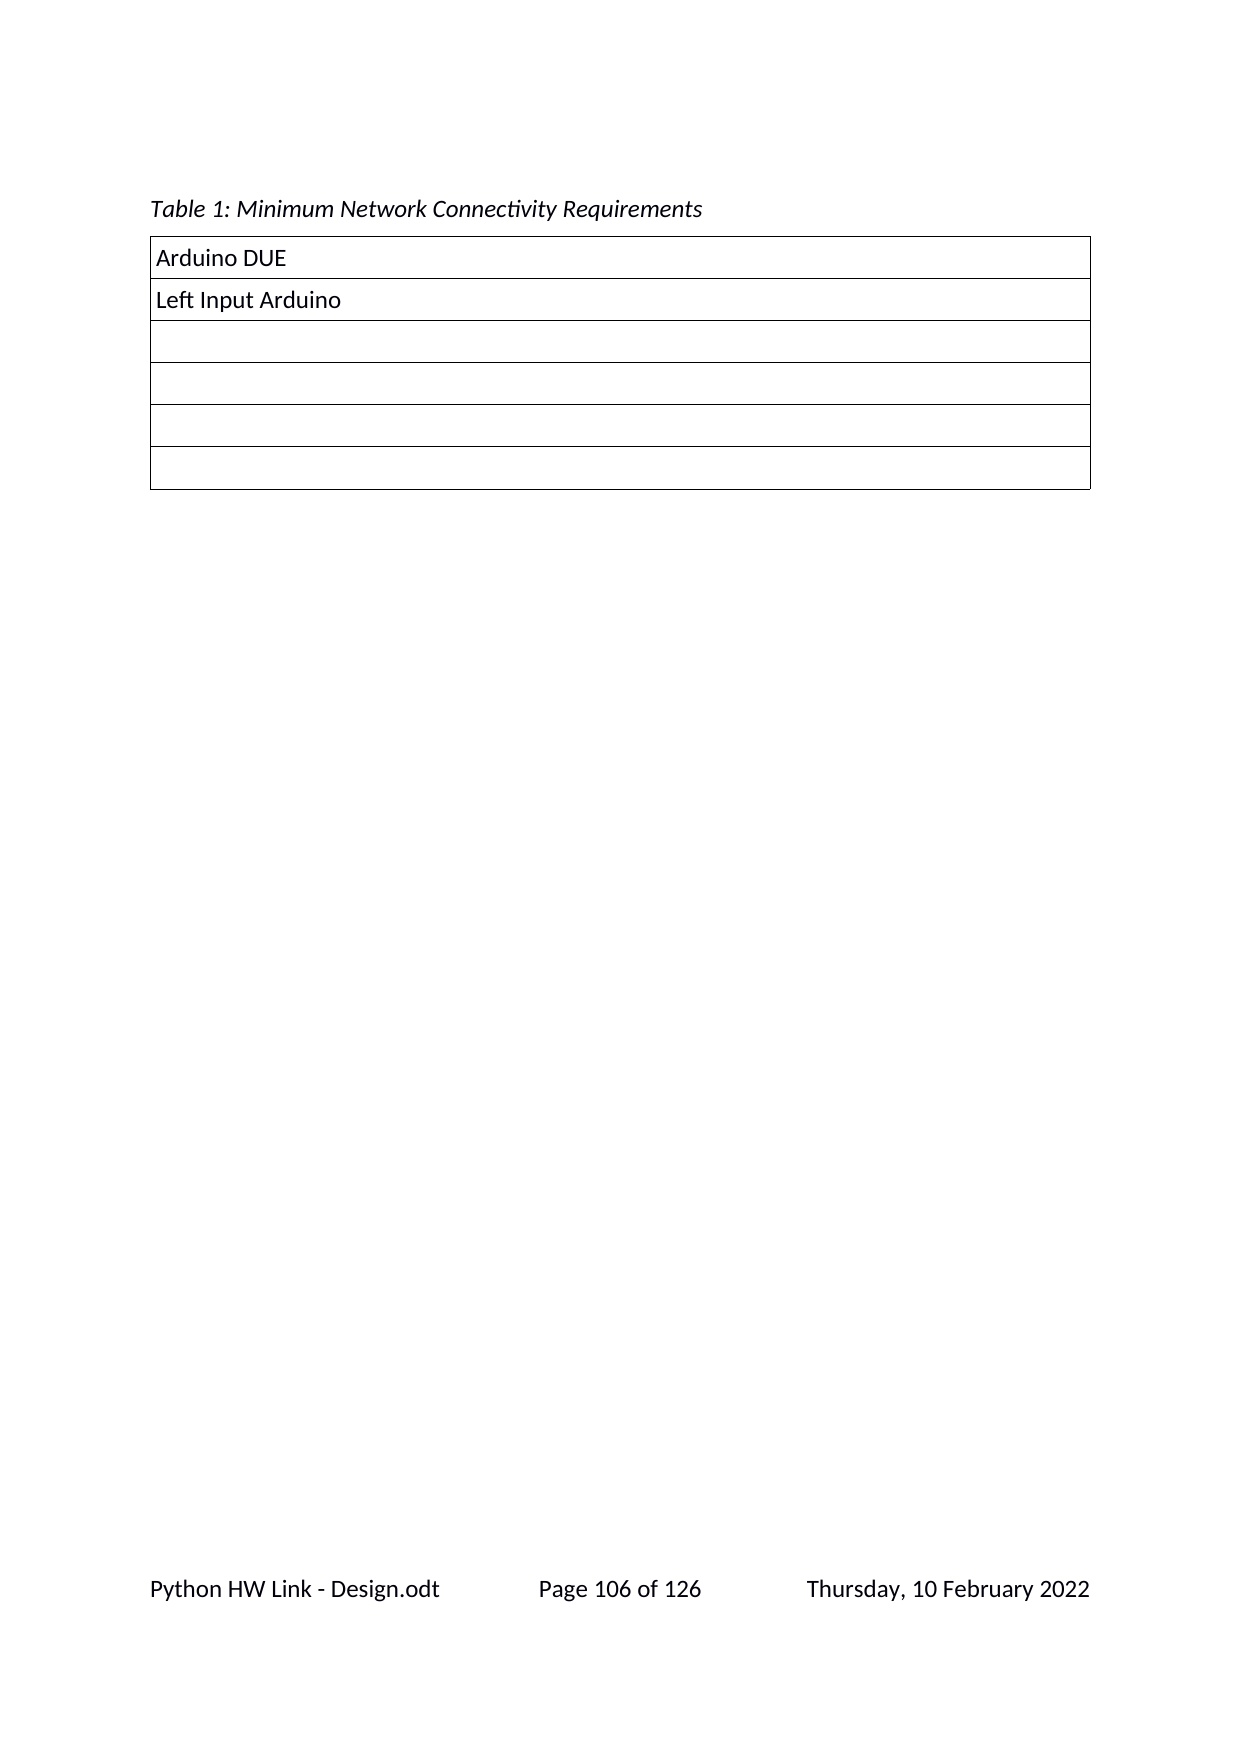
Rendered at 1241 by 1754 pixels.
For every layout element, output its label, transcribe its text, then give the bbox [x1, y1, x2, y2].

table_cell [151, 363, 1090, 404]
table_cell [151, 447, 1090, 488]
table_cell [151, 405, 1090, 446]
table_header Arduino DUE [151, 237, 1090, 278]
table_cell [151, 321, 1090, 362]
text Table 1: Minimum Network Connectivity Requirements [150, 193, 1090, 223]
table_cell Left Input Arduino [151, 279, 1090, 320]
